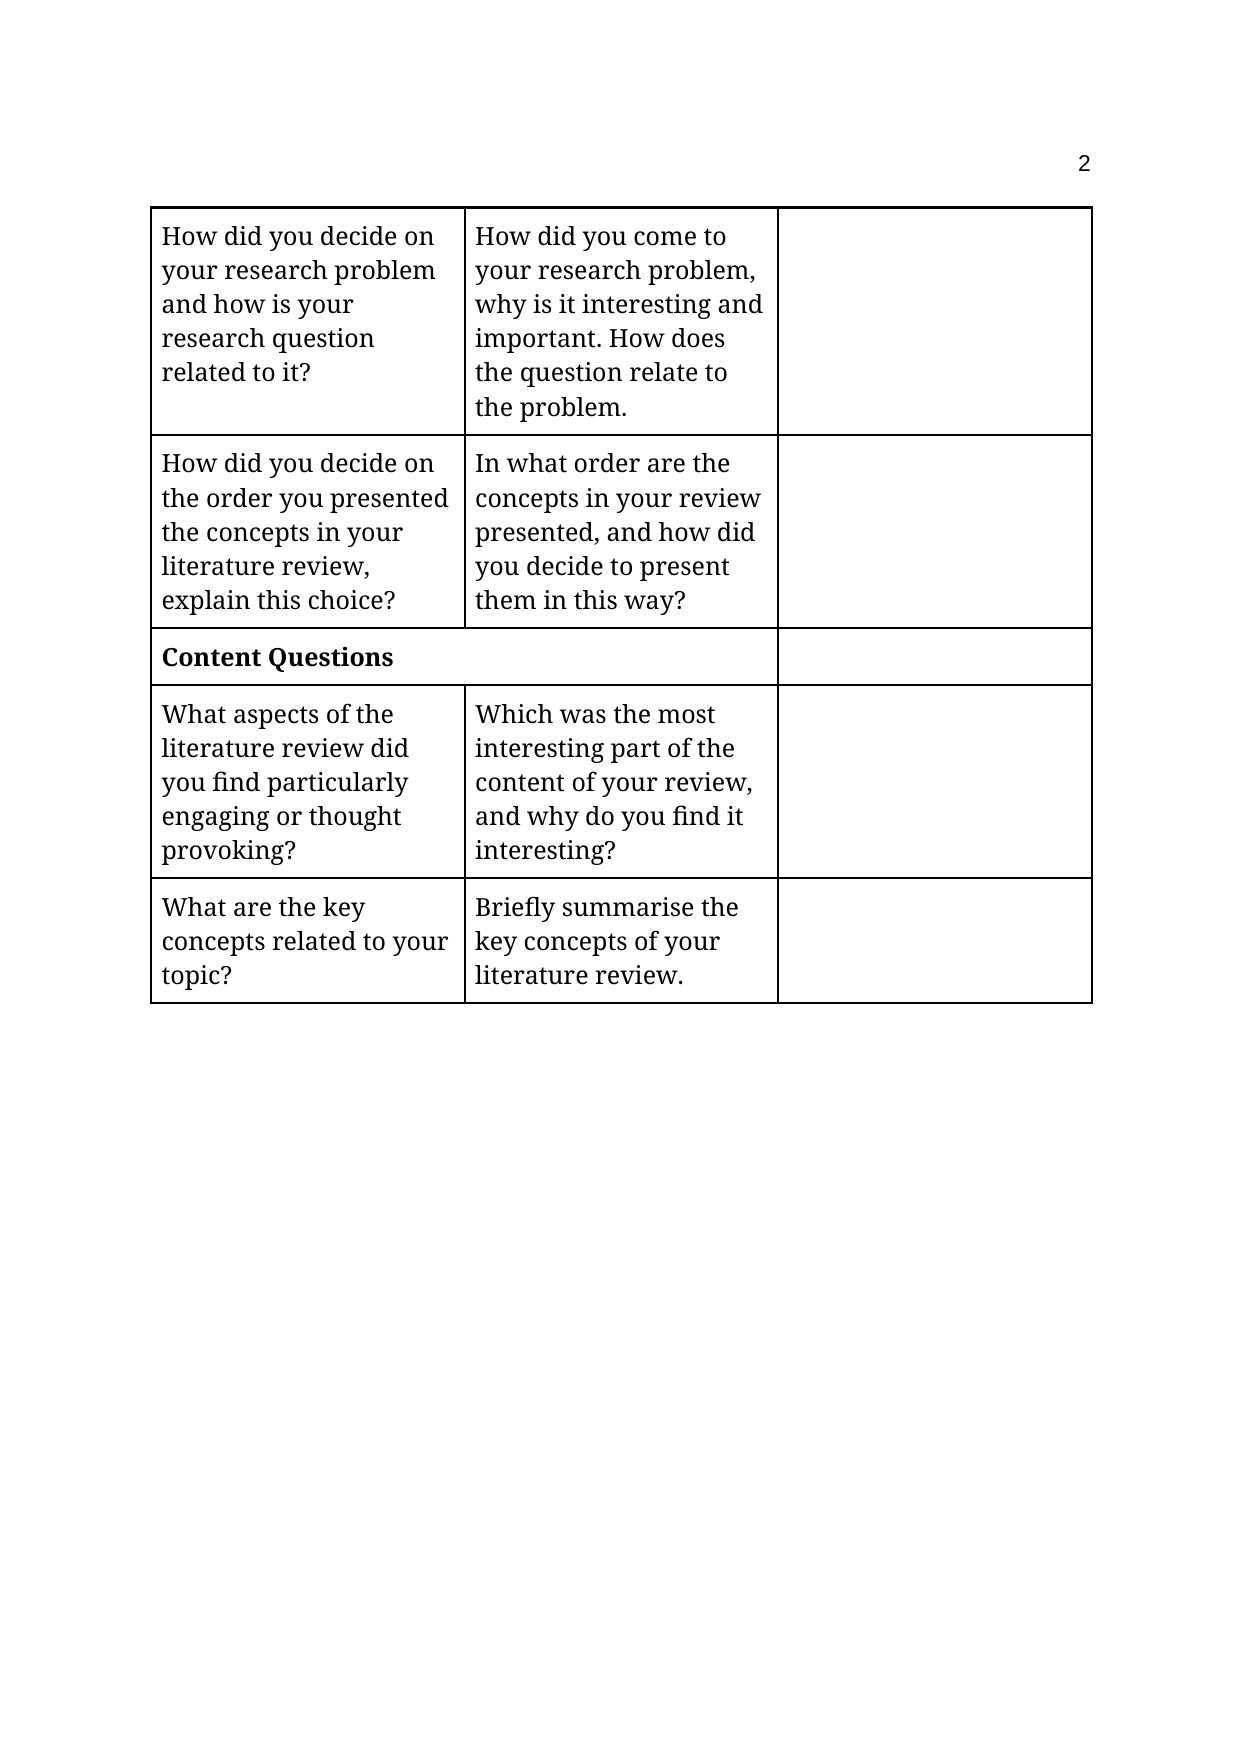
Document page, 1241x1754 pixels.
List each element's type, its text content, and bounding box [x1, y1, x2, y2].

table_cell How did you decide on the order you presented the concepts in your literature review, explain this choice? [152, 436, 464, 627]
table_cell In what order are the concepts in your review presented, and how did you decide to present them in this way? [466, 436, 777, 627]
table_cell How did you decide on your research problem and how is your research question related to it? [152, 209, 464, 434]
table_cell Briefly summarise the key concepts of your literature review. [466, 879, 777, 1002]
table_cell [779, 629, 1091, 684]
table_cell [779, 209, 1091, 434]
table_cell What are the key concepts related to your topic? [152, 879, 464, 1002]
table_cell Which was the most interesting part of the content of your review, and why do you find it interesting? [466, 686, 777, 877]
table_cell How did you come to your research problem, why is it interesting and important. How does the question relate to the problem. [466, 209, 777, 434]
table_cell [779, 436, 1091, 627]
table_cell [779, 879, 1091, 1002]
table_cell What aspects of the literature review did you find particularly engaging or thought provoking? [152, 686, 464, 877]
table_cell Content Questions [152, 629, 777, 684]
table_cell [779, 686, 1091, 877]
